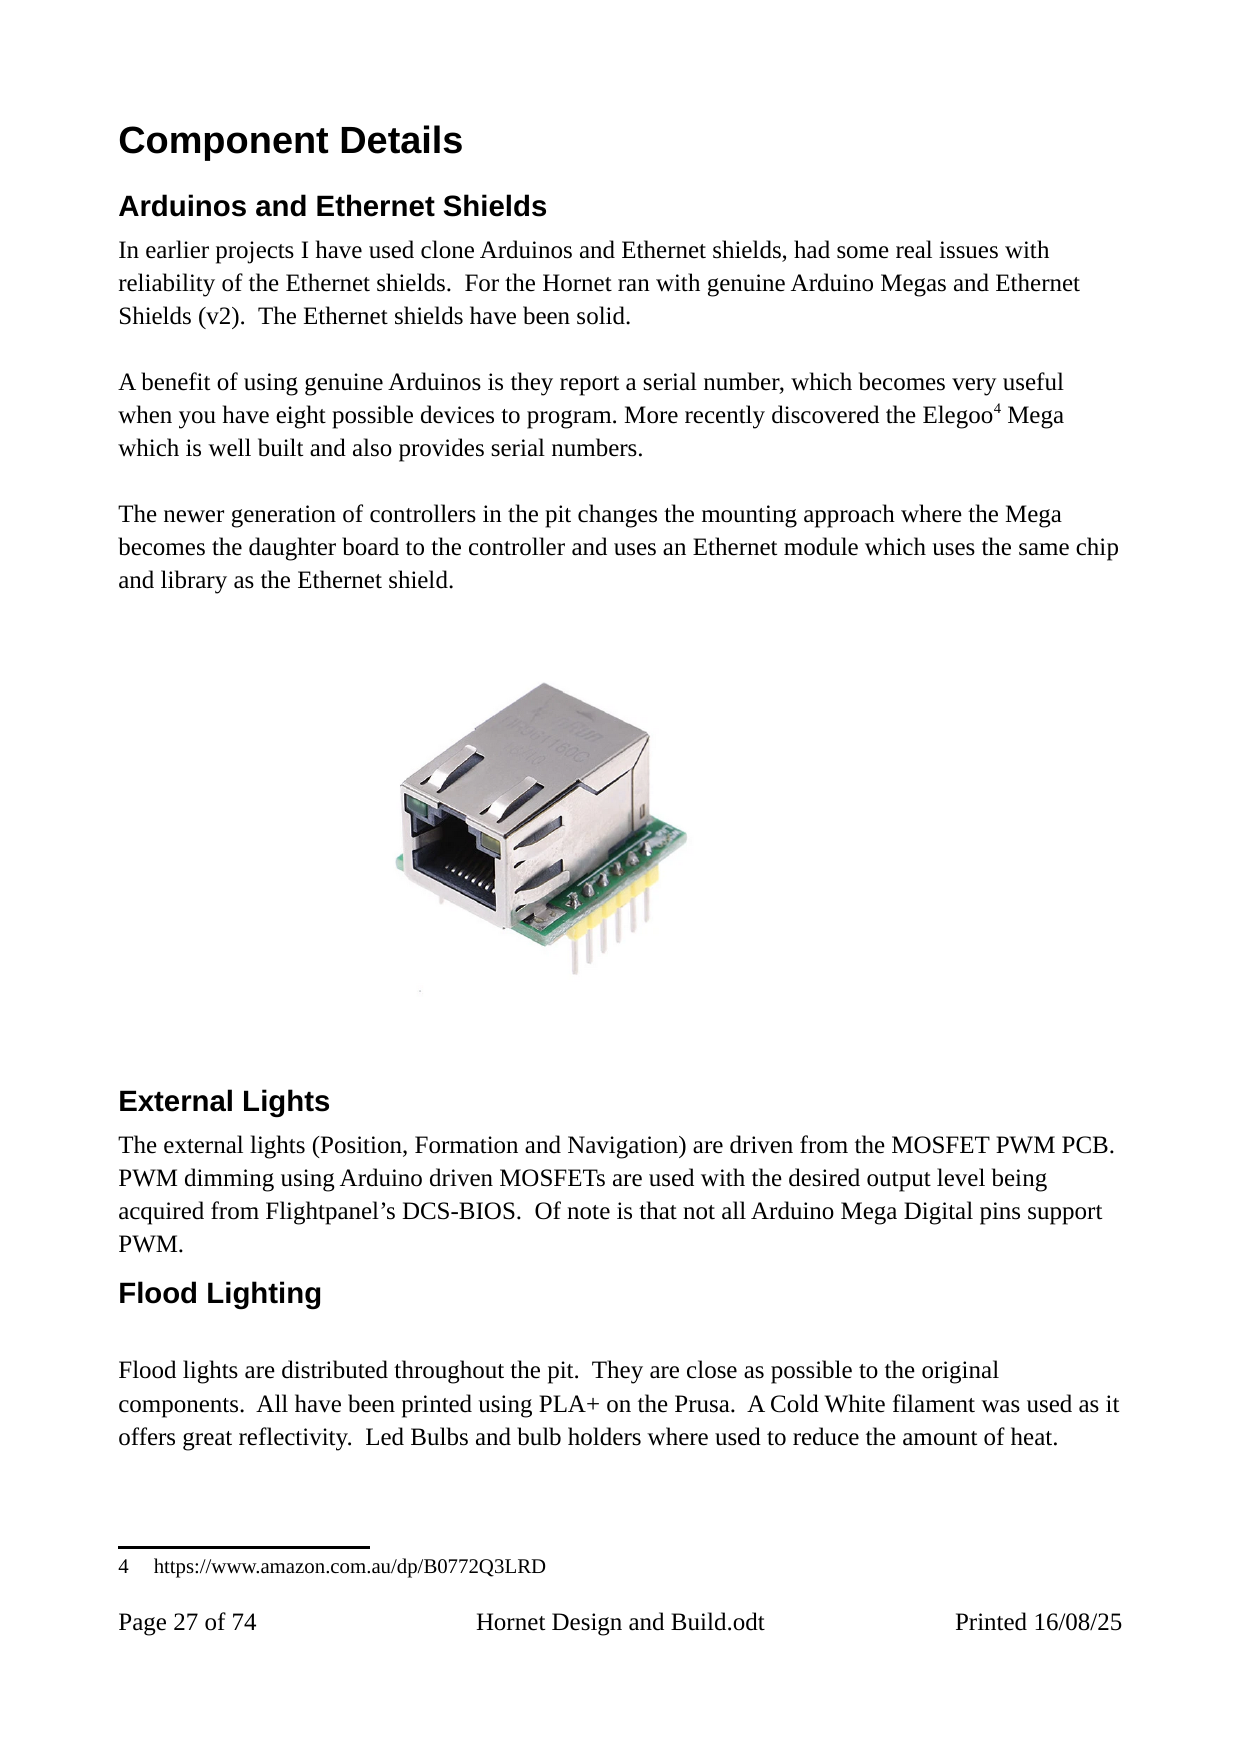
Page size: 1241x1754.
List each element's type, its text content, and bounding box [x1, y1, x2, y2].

text The external lights (Position, Formation and Navigation) are driven from the MOSFET PWM PCB. [118, 1130, 1122, 1158]
subtitle Flood Lighting [118, 1276, 1122, 1310]
text In earlier projects I have used clone Arduinos and Ethernet shields, had some real issues with reliability of the Ethernet shields. For the Hornet ran with genuine Arduino Megas and Ethernet Shields (v2). The Ethernet shields have been solid. [118, 235, 1122, 330]
text A benefit of using genuine Arduinos is they report a serial number, which becomes very useful when you have eight possible devices to program. More recently discovered the Elegoo Mega which is well built and also provides serial numbers. [118, 367, 1122, 462]
subtitle Arduinos and Ethernet Shields [118, 189, 1122, 223]
text PWM dimming using Arduino driven MOSFETs are used with the desired output level being acquired from Flightpanel’s DCS-BIOS. Of note is that not all Arduino Mega Digital pins support PWM. [118, 1163, 1122, 1257]
subtitle External Lights [118, 1083, 1122, 1117]
subtitle Component Details [118, 118, 1122, 162]
text https://www.amazon.com.au/dp/B0772Q3LRD [118, 1553, 1122, 1578]
text The newer generation of controllers in the pit changes the mounting approach where the Mega becomes the daughter board to the controller and uses an Ethernet module which uses the same chip and library as the Ethernet shield. [118, 499, 1122, 594]
text Flood lights are distributed throughout the pit. They are close as possible to the original components. All have been printed using PLA+ on the Prusa. A Cold White filament was used as it offers great reflectivity. Led Bulbs and bulb holders where used to reduce the amount of heat. [118, 1356, 1122, 1450]
picture [350, 658, 723, 999]
